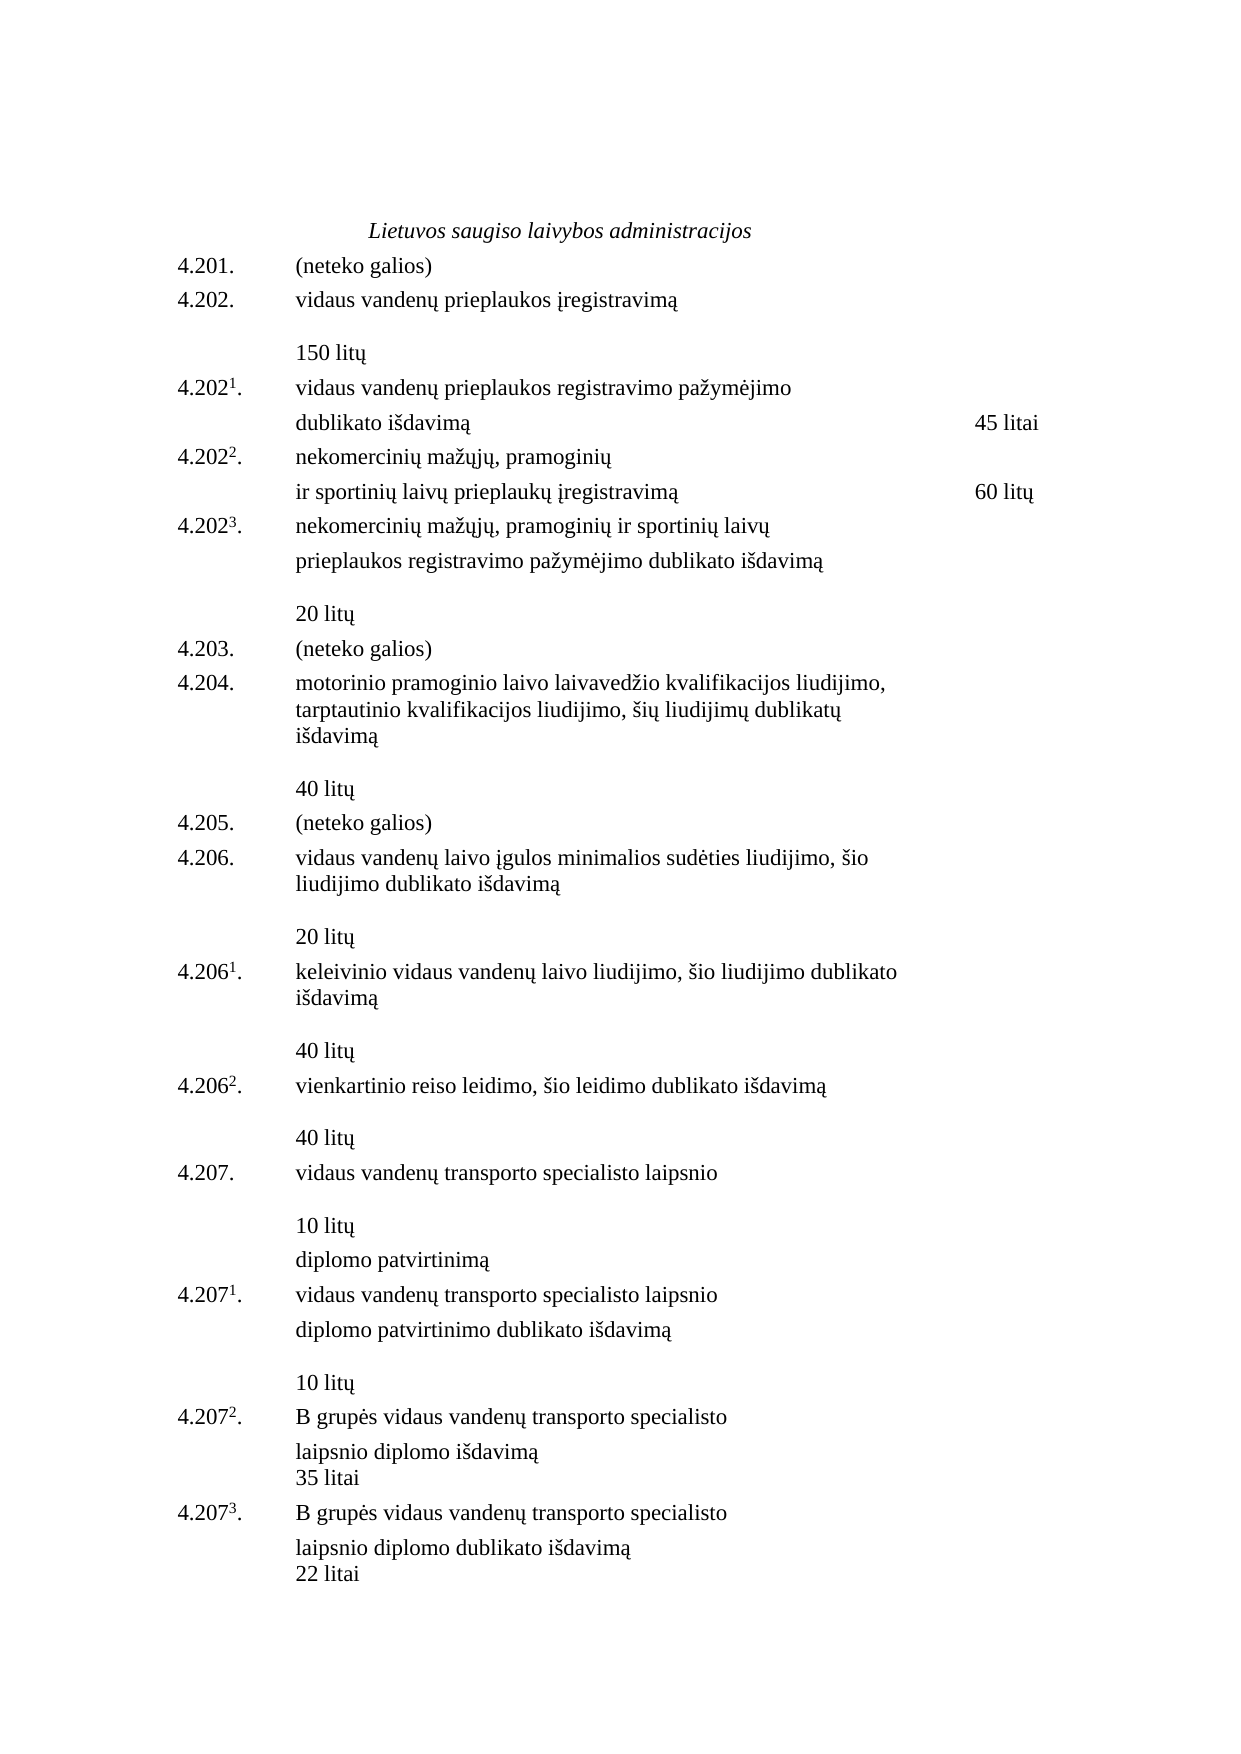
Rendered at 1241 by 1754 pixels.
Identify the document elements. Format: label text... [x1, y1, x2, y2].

text 4.2073. B grupės vidaus vandenų transporto specialisto [177, 1499, 1122, 1525]
text 4.2072. B grupės vidaus vandenų transporto specialisto [177, 1403, 1122, 1429]
text diplomo patvirtinimo dublikato išdavimą 10 litų [295, 1316, 945, 1395]
text 4.203. (neteko galios) [177, 635, 945, 661]
text 4.2021. vidaus vandenų prieplaukos registravimo pažymėjimo [177, 374, 1122, 400]
text 4.205. (neteko galios) [177, 809, 945, 836]
text laipsnio diplomo dublikato išdavimą 22 litai [177, 1534, 945, 1586]
text 4.2061. keleivinio vidaus vandenų laivo liudijimo, šio liudijimo dublikato išdavimą 40 litų [177, 958, 945, 1063]
text 4.2062. vienkartinio reiso leidimo, šio leidimo dublikato išdavimą 40 litų [177, 1072, 945, 1151]
text Lietuvos saugiso laivybos administracijos [177, 217, 945, 243]
text 4.202. vidaus vandenų prieplaukos įregistravimą 150 litų [177, 286, 945, 366]
text prieplaukos registravimo pažymėjimo dublikato išdavimą 20 litų [295, 547, 945, 626]
text laipsnio diplomo išdavimą 35 litai [177, 1438, 945, 1491]
text 4.206. vidaus vandenų laivo įgulos minimalios sudėties liudijimo, šio liudijimo dublikato išdavimą 20 litų [177, 844, 945, 949]
text 4.207. vidaus vandenų transporto specialisto laipsnio 10 litų [177, 1159, 945, 1238]
text ir sportinių laivų prieplaukų įregistravimą 60 litų [177, 478, 1122, 504]
text 4.204. motorinio pramoginio laivo laivavedžio kvalifikacijos liudijimo, tarptautinio kvalifikacijos liudijimo, šių liudijimų dublikatų išdavimą 40 litų [177, 669, 924, 801]
text 4.2022. nekomercinių mažųjų, pramoginių [177, 443, 1122, 469]
text diplomo patvirtinimą [295, 1246, 945, 1273]
text 4.2071. vidaus vandenų transporto specialisto laipsnio [177, 1281, 1122, 1307]
text 4.2023. nekomercinių mažųjų, pramoginių ir sportinių laivų [177, 513, 1122, 539]
text 4.201. (neteko galios) [177, 252, 945, 278]
text dublikato išdavimą 45 litai [177, 408, 1122, 435]
